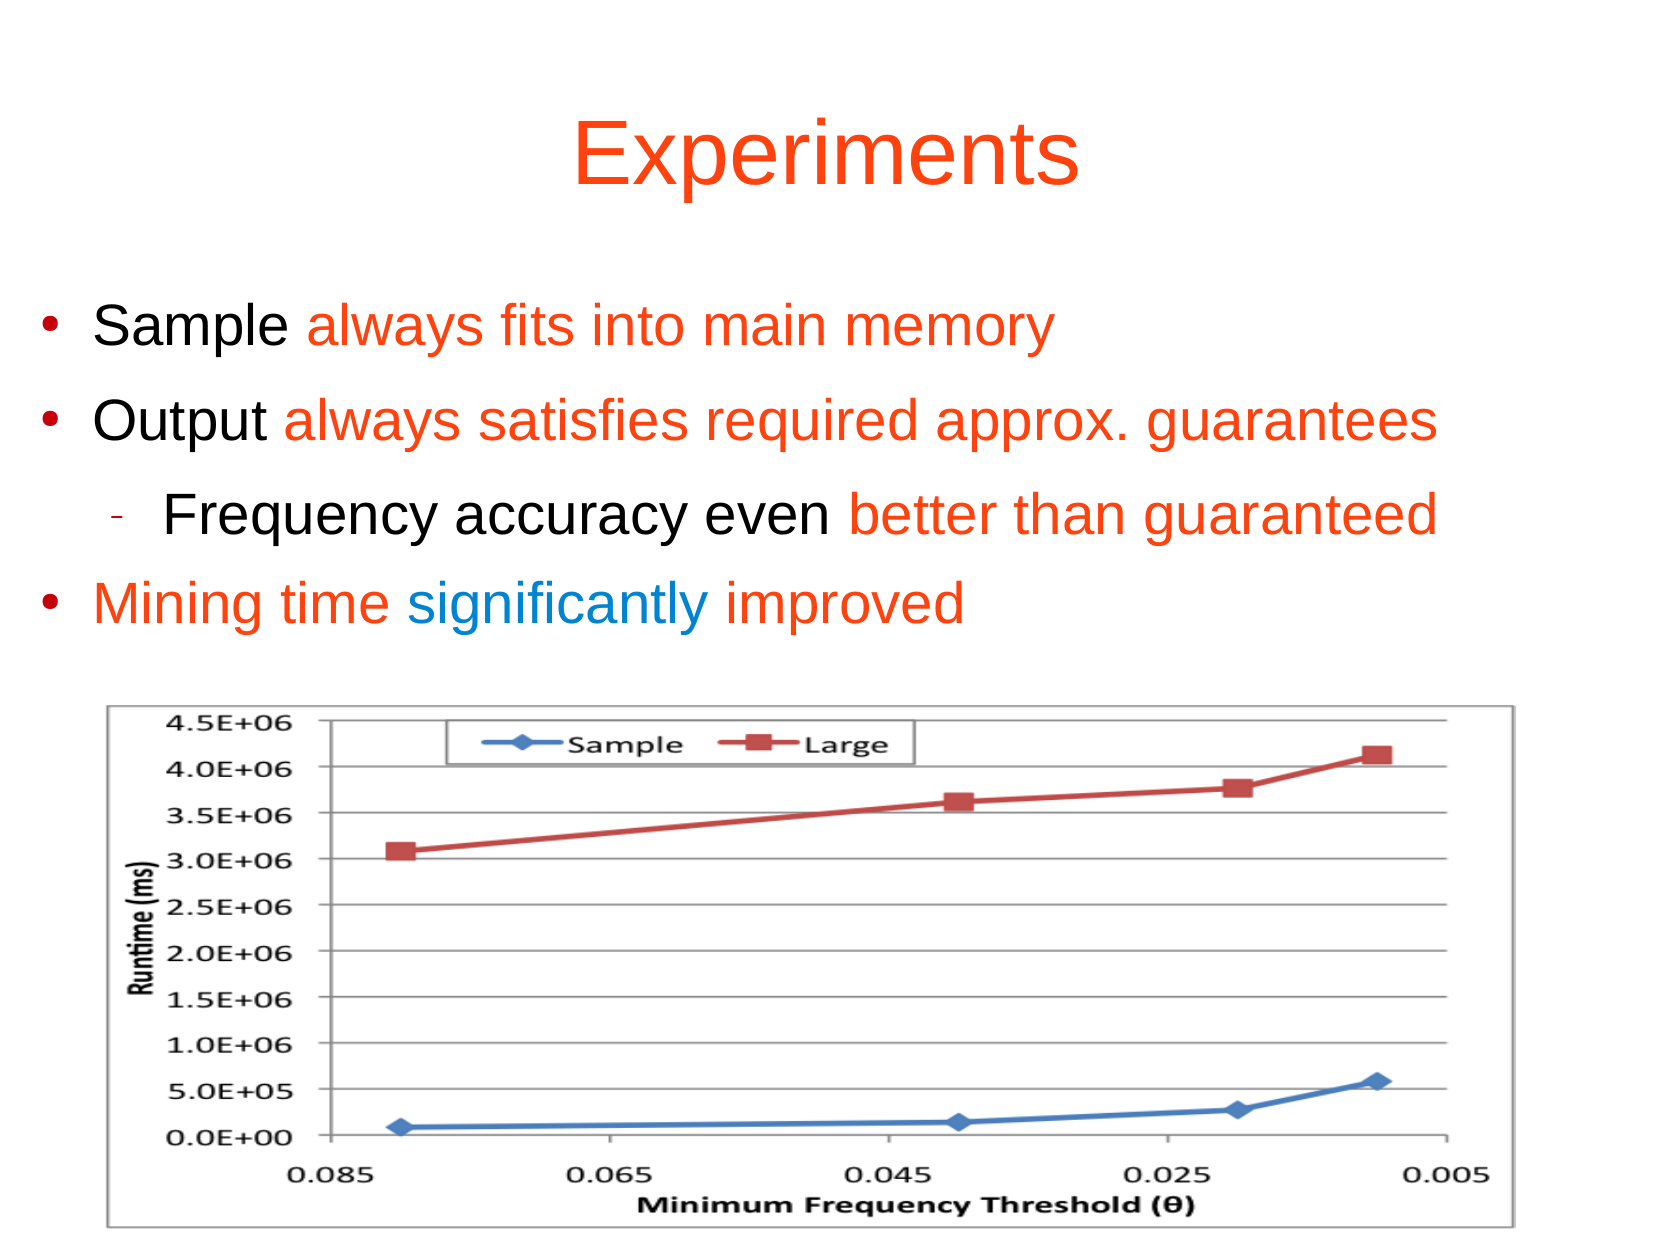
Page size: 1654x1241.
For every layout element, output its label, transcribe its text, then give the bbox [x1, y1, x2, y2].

picture [105, 704, 1516, 1231]
title Experiments [82, 49, 1571, 257]
list Sample always fits into main memory Output always satisfies required approx. guarantees Frequency accuracy even better than guaranteed Mining time significantly improved [21, 292, 1635, 1097]
